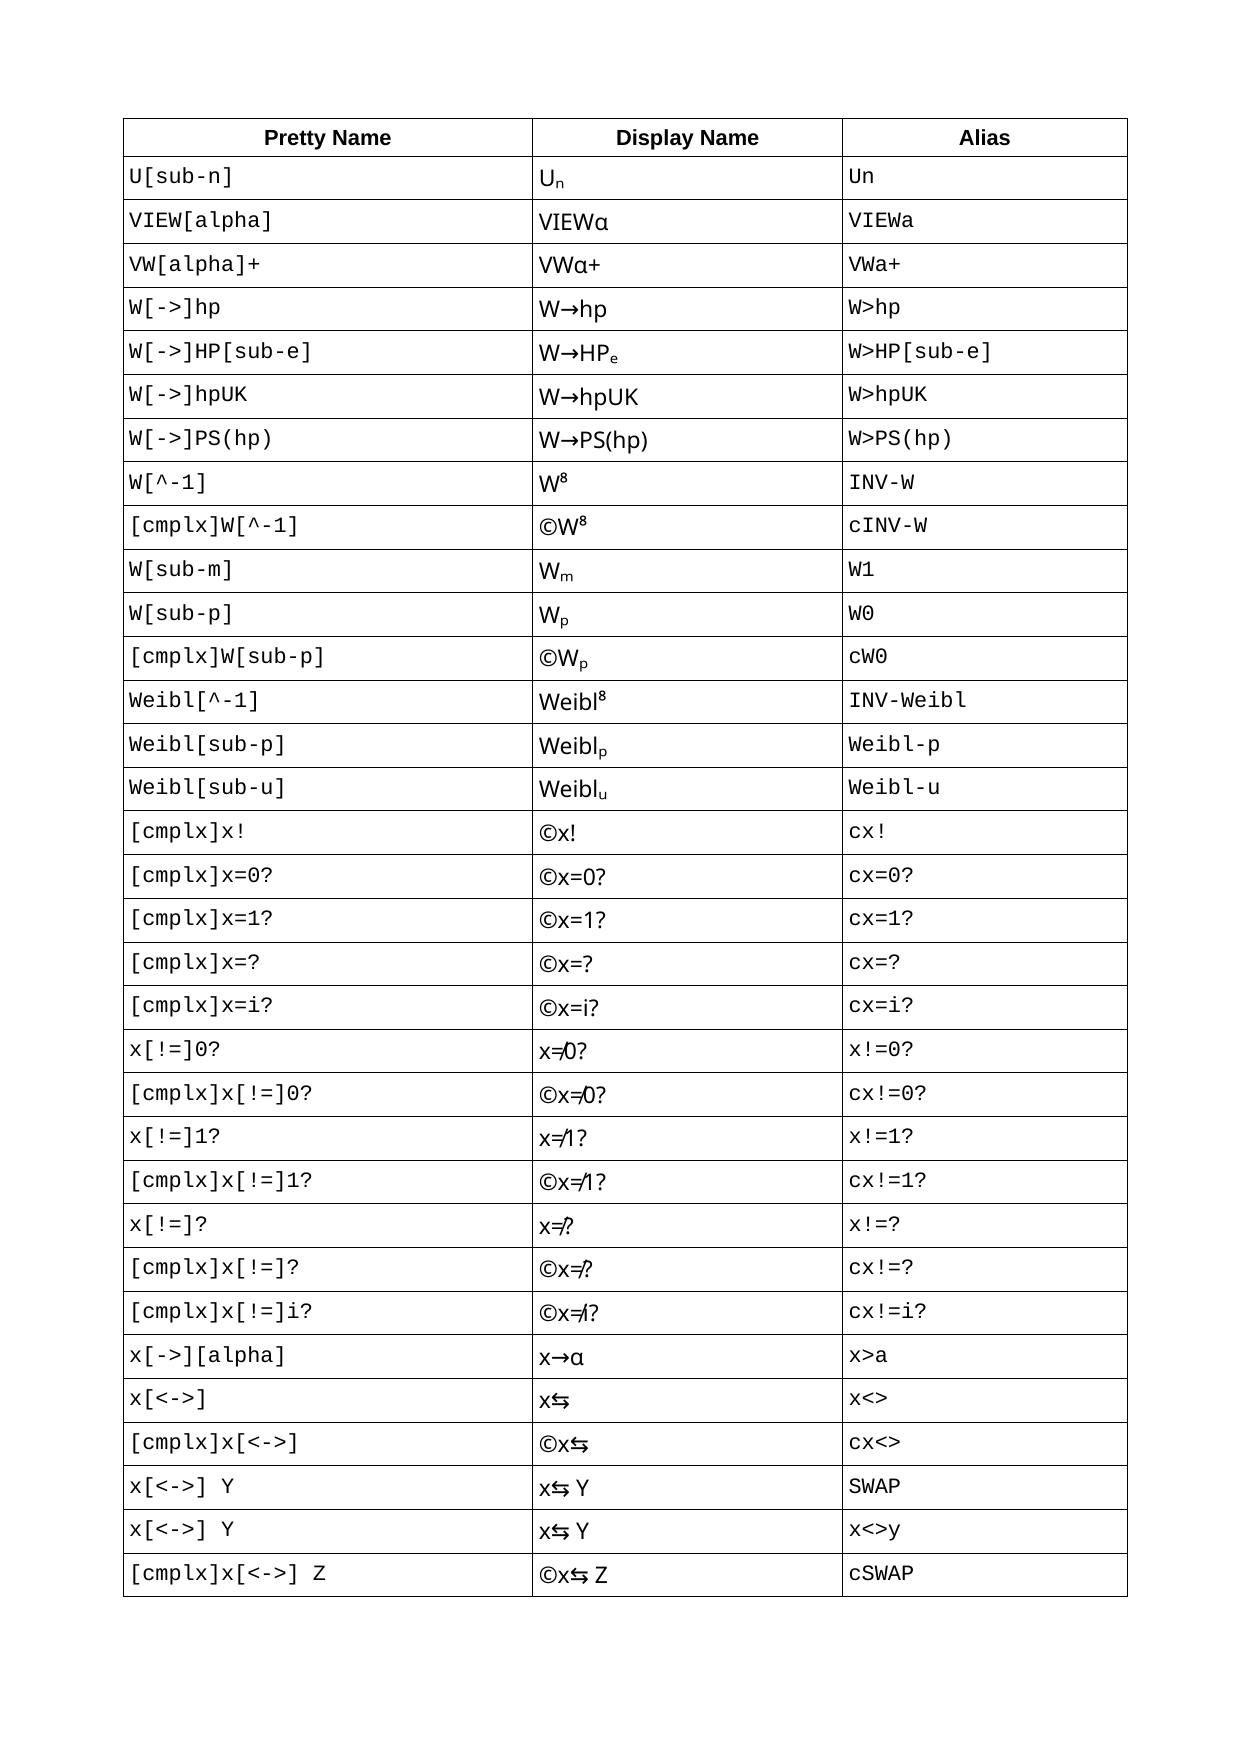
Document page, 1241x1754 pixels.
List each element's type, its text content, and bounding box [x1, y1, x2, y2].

table_cell Weibl-p [843, 724, 1127, 767]
table_cell W→hpUK [533, 375, 842, 418]
table_cell VWa+ [843, 244, 1127, 287]
table_cell x⇆ Y [533, 1466, 842, 1509]
table_cell VWα+ [533, 244, 842, 287]
table_cell [cmplx]x[!=]0? [124, 1073, 532, 1116]
table_cell cx! [843, 811, 1127, 854]
table_cell [cmplx]x[<->] Z [124, 1554, 532, 1596]
table_cell [cmplx]x[!=]i? [124, 1292, 532, 1334]
table_cell ©x=0? [533, 855, 842, 898]
table_cell ©x≠1? [533, 1161, 842, 1203]
table_cell x≠0? [533, 1030, 842, 1072]
table_cell ©x=i? [533, 986, 842, 1029]
table_cell W⁸ [533, 462, 842, 505]
table_cell cx=0? [843, 855, 1127, 898]
table_cell x>a [843, 1335, 1127, 1378]
table_cell W0 [843, 593, 1127, 636]
table_cell Un [843, 157, 1127, 199]
table_cell ©x⇆ Z [533, 1554, 842, 1596]
table_cell Uₙ [533, 157, 842, 199]
table_cell x[!=]? [124, 1204, 532, 1247]
table_cell Weiblᵤ [533, 768, 842, 810]
table_cell [cmplx]x! [124, 811, 532, 854]
table_cell [cmplx]W[sub-p] [124, 637, 532, 679]
table_cell Weibl[sub-p] [124, 724, 532, 767]
table_cell x[<->] Y [124, 1466, 532, 1509]
table_cell W→PS(hp) [533, 419, 842, 461]
table_cell x[!=]1? [124, 1117, 532, 1159]
table_cell W[->]hpUK [124, 375, 532, 418]
table_cell [cmplx]x=i? [124, 986, 532, 1029]
table_cell x<>y [843, 1510, 1127, 1552]
table_cell x⇆ Y [533, 1510, 842, 1552]
table_cell [cmplx]x[!=]? [124, 1248, 532, 1291]
table_cell cx<> [843, 1423, 1127, 1465]
table_cell VW[alpha]+ [124, 244, 532, 287]
table_cell W→hp [533, 288, 842, 330]
table_cell x!=? [843, 1204, 1127, 1247]
table_cell x[<->] Y [124, 1510, 532, 1552]
table_cell x⇆ [533, 1379, 842, 1421]
table_cell ©x⇆ [533, 1423, 842, 1465]
table_cell cSWAP [843, 1554, 1127, 1596]
table_cell cx!=i? [843, 1292, 1127, 1334]
table_cell W>HP[sub-e] [843, 331, 1127, 374]
table_cell cx!=0? [843, 1073, 1127, 1116]
table_cell INV-Weibl [843, 681, 1127, 723]
table_cell ©Wₚ [533, 637, 842, 679]
table_cell x[<->] [124, 1379, 532, 1421]
table_cell ©W⁸ [533, 506, 842, 548]
table_cell W[sub-p] [124, 593, 532, 636]
table_cell W[sub-m] [124, 550, 532, 592]
table_cell cx=? [843, 943, 1127, 985]
table_cell Weibl[^-1] [124, 681, 532, 723]
table_cell ©x=1? [533, 899, 842, 941]
table_cell [cmplx]x=0? [124, 855, 532, 898]
table_cell x<> [843, 1379, 1127, 1421]
table_cell [cmplx]W[^-1] [124, 506, 532, 548]
table_cell VIEWα [533, 200, 842, 243]
table_cell x→α [533, 1335, 842, 1378]
table_cell cx=1? [843, 899, 1127, 941]
table_cell x[!=]0? [124, 1030, 532, 1072]
table_cell cINV-W [843, 506, 1127, 548]
table_cell ©x≠? [533, 1248, 842, 1291]
table_cell Wₚ [533, 593, 842, 636]
table_cell [cmplx]x=? [124, 943, 532, 985]
table_header Alias [843, 119, 1127, 156]
table_cell Weiblₚ [533, 724, 842, 767]
table_cell VIEWa [843, 200, 1127, 243]
table_cell ©x≠i? [533, 1292, 842, 1334]
table_cell VIEW[alpha] [124, 200, 532, 243]
table_header Display Name [533, 119, 842, 156]
table_cell cx!=? [843, 1248, 1127, 1291]
table_cell [cmplx]x=1? [124, 899, 532, 941]
table_cell W[->]hp [124, 288, 532, 330]
table_cell x[->][alpha] [124, 1335, 532, 1378]
table_cell U[sub-n] [124, 157, 532, 199]
table_cell W1 [843, 550, 1127, 592]
table_cell cW0 [843, 637, 1127, 679]
table_cell W→HPₑ [533, 331, 842, 374]
table_cell W>hp [843, 288, 1127, 330]
table_cell W[->]HP[sub-e] [124, 331, 532, 374]
table_cell W>hpUK [843, 375, 1127, 418]
table_cell ©x! [533, 811, 842, 854]
table_cell x≠? [533, 1204, 842, 1247]
table_cell W[^-1] [124, 462, 532, 505]
table_cell W[->]PS(hp) [124, 419, 532, 461]
table_cell ©x≠0? [533, 1073, 842, 1116]
table_cell cx!=1? [843, 1161, 1127, 1203]
table_cell x!=0? [843, 1030, 1127, 1072]
table_cell Weibl[sub-u] [124, 768, 532, 810]
table_cell [cmplx]x[!=]1? [124, 1161, 532, 1203]
table_cell Wₘ [533, 550, 842, 592]
table_cell Weibl⁸ [533, 681, 842, 723]
table_cell INV-W [843, 462, 1127, 505]
table_cell ©x=? [533, 943, 842, 985]
table_cell [cmplx]x[<->] [124, 1423, 532, 1465]
table_cell Weibl-u [843, 768, 1127, 810]
table_cell cx=i? [843, 986, 1127, 1029]
table_header Pretty Name [124, 119, 532, 156]
table_cell x≠1? [533, 1117, 842, 1159]
table_cell SWAP [843, 1466, 1127, 1509]
table_cell x!=1? [843, 1117, 1127, 1159]
table_cell W>PS(hp) [843, 419, 1127, 461]
